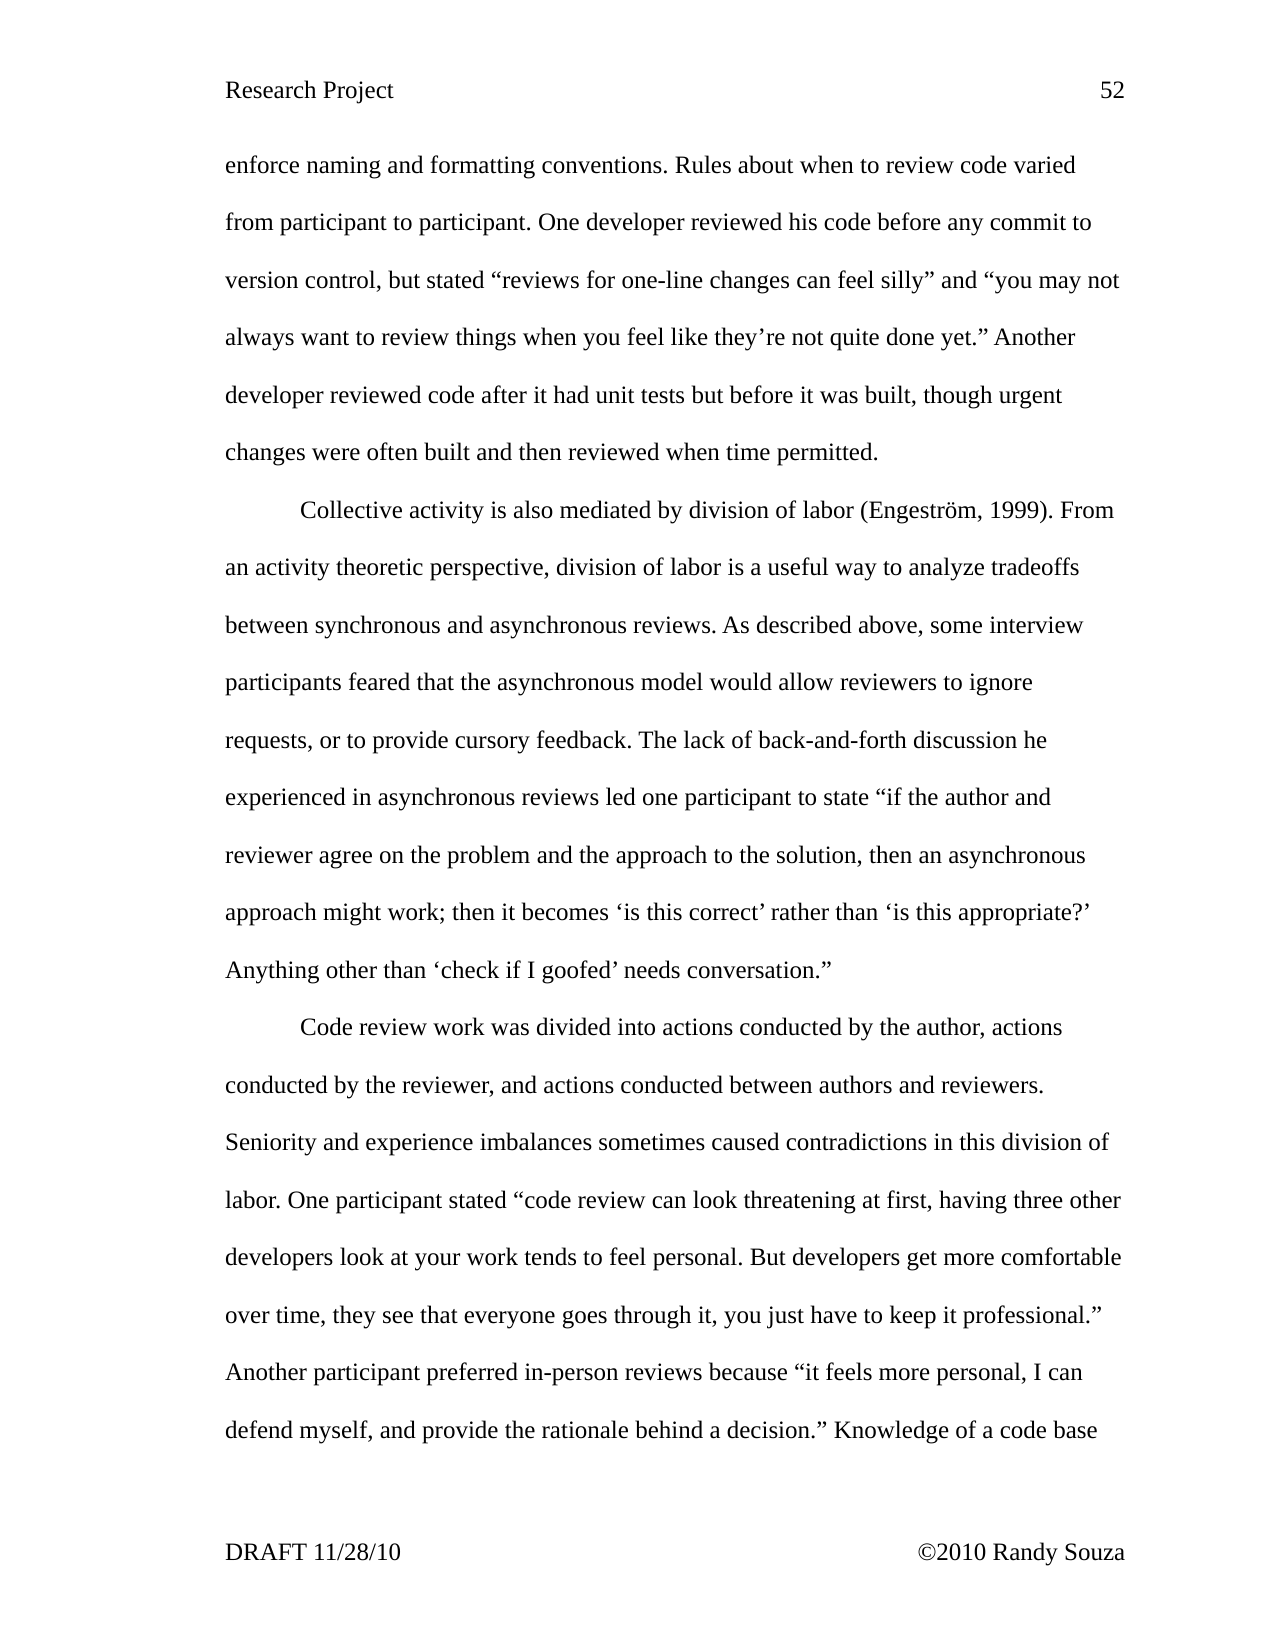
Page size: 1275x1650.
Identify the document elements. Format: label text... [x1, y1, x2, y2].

text Collective activity is also mediated by division of labor (Engeström, 1999). From an activity theoretic perspective, division of labor is a useful way to analyze tradeoffs between synchronous and asynchronous reviews. As described above, some interview participants feared that the asynchronous model would allow reviewers to ignore requests, or to provide cursory feedback. The lack of back-and-forth discussion he experienced in asynchronous reviews led one participant to state “if the author and reviewer agree on the problem and the approach to the solution, then an asynchronous approach might work; then it becomes ‘is this correct’ rather than ‘is this appropriate?’ Anything other than ‘check if I goofed’ needs conversation.” [225, 495, 1125, 984]
text enforce naming and formatting conventions. Rules about when to review code varied from participant to participant. One developer reviewed his code before any commit to version control, but stated “reviews for one-line changes can feel silly” and “you may not always want to review things when you feel like they’re not quite done yet.” Another developer reviewed code after it had unit tests but before it was built, though urgent changes were often built and then reviewed when time permitted. [225, 150, 1125, 466]
text Code review work was divided into actions conducted by the author, actions conducted by the reviewer, and actions conducted between authors and reviewers. Seniority and experience imbalances sometimes caused contradictions in this division of labor. One participant stated “code review can look threatening at first, having three other developers look at your work tends to feel personal. But developers get more comfortable over time, they see that everyone goes through it, you just have to keep it professional.” Another participant preferred in-person reviews because “it feels more personal, I can defend myself, and provide the rationale behind a decision.” Knowledge of a code base [225, 1012, 1125, 1444]
